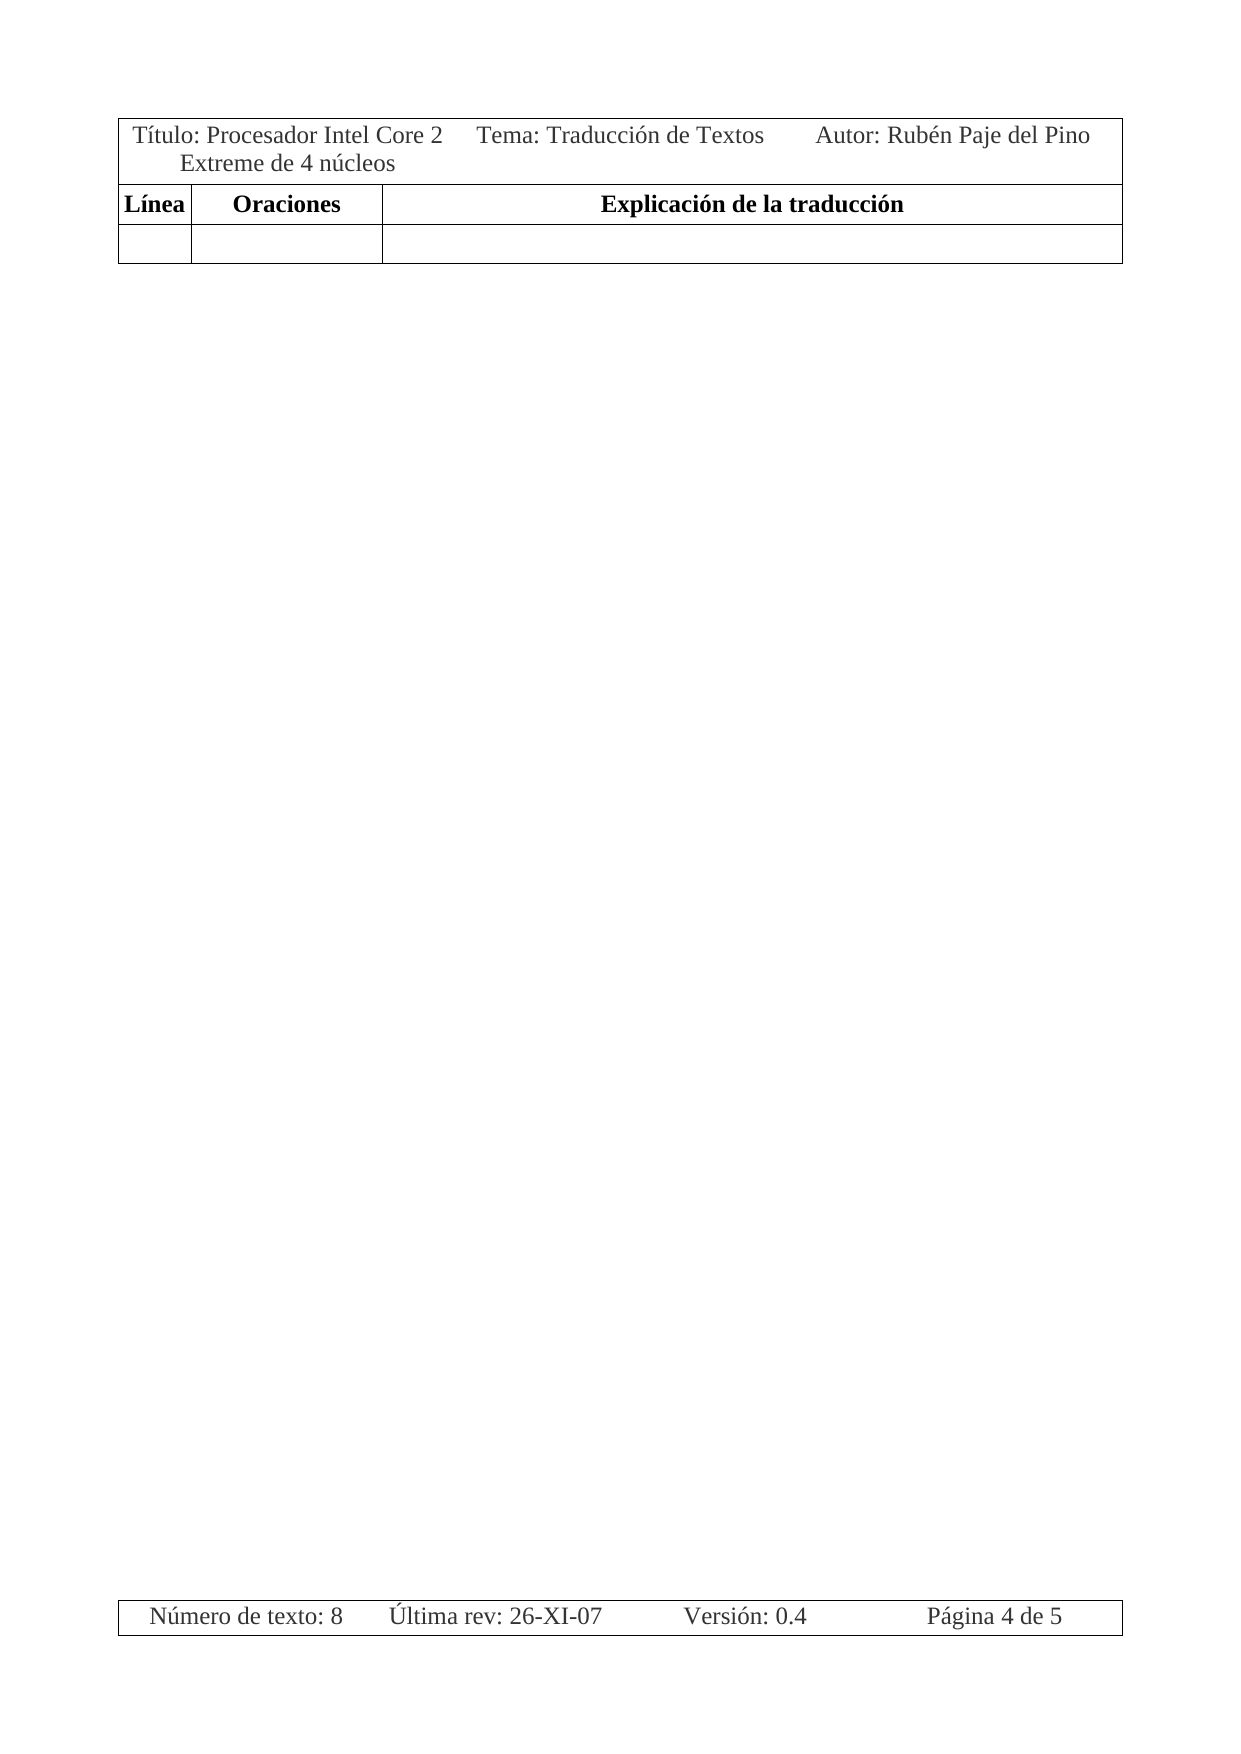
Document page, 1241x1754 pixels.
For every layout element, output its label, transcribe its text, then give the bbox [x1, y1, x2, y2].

table_header Explicación de la traducción [383, 185, 1122, 223]
table_header Línea [119, 185, 191, 223]
table_cell [119, 225, 191, 263]
table_cell [192, 225, 382, 263]
table_cell [383, 225, 1122, 263]
table_header Oraciones [192, 185, 382, 223]
